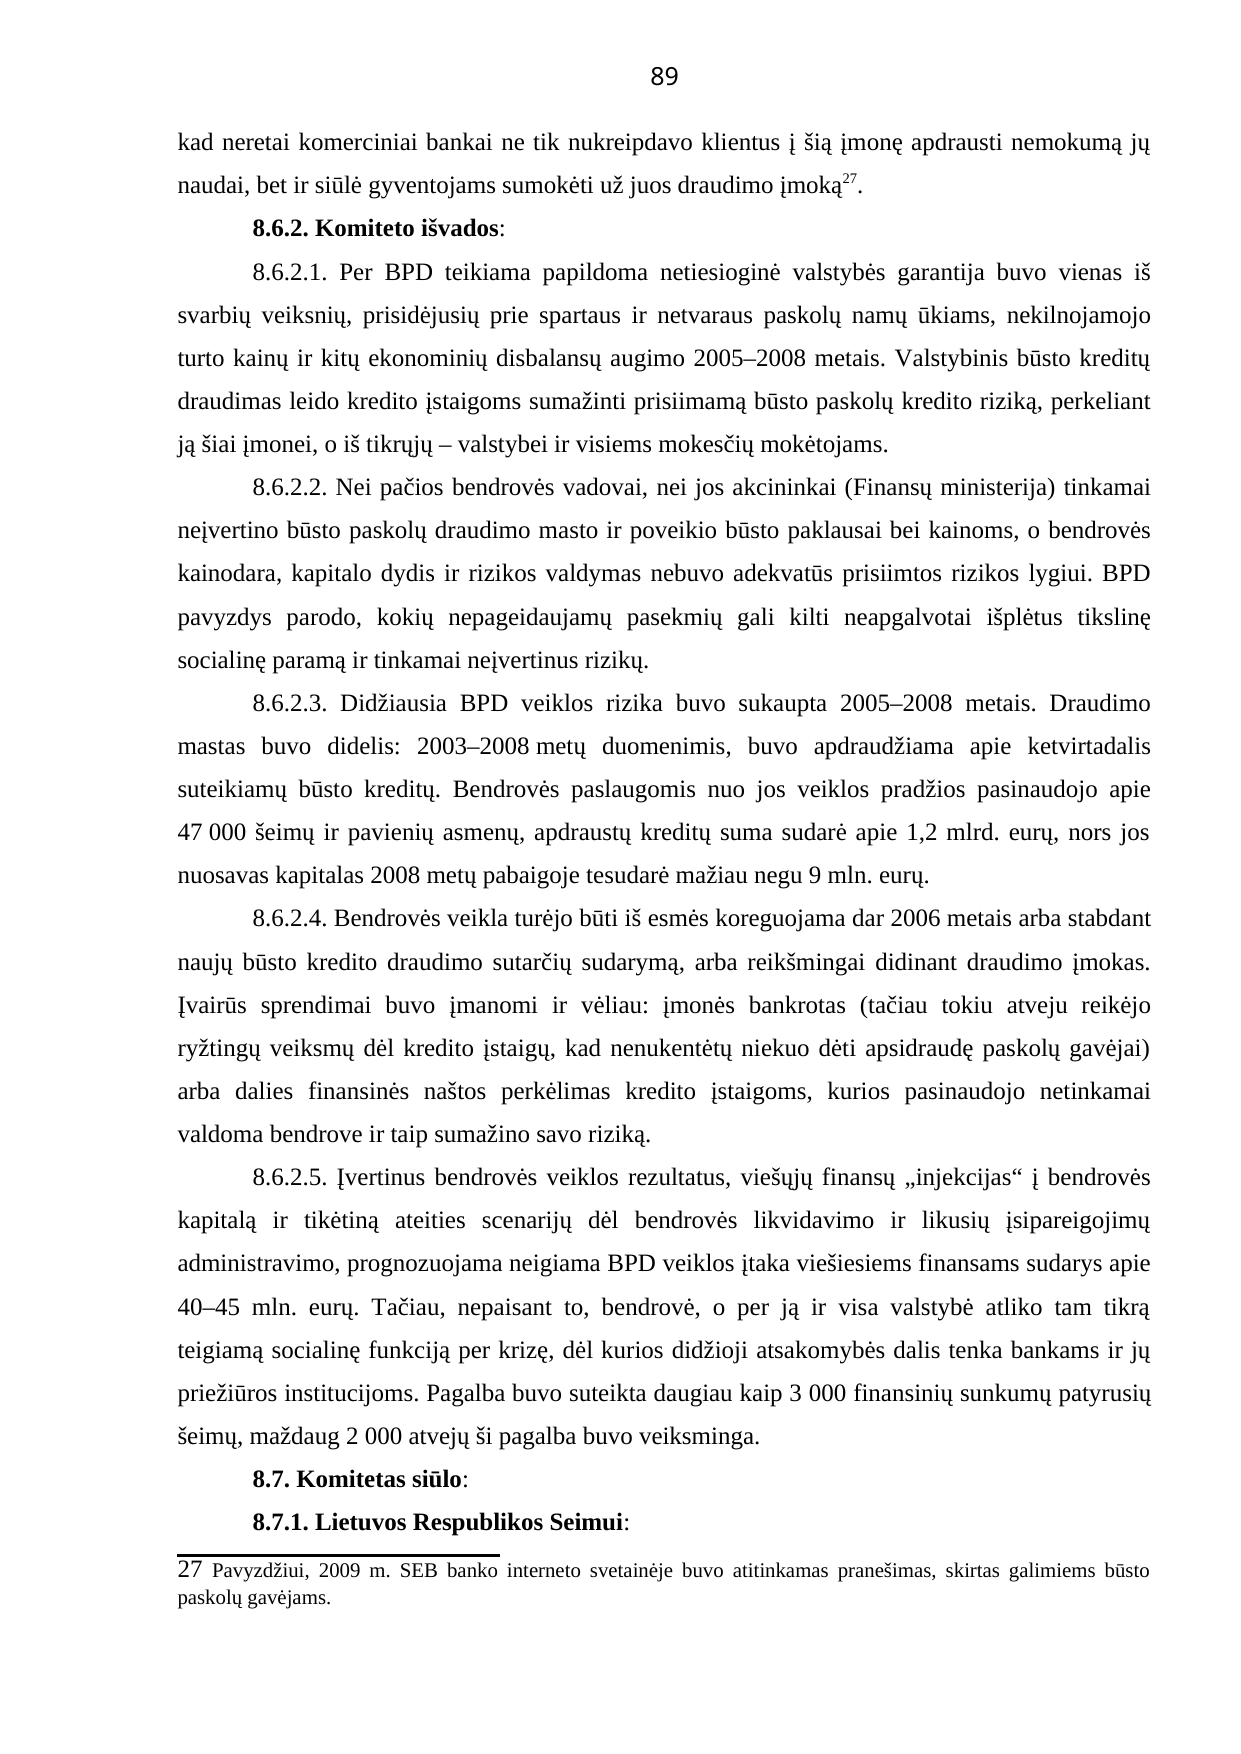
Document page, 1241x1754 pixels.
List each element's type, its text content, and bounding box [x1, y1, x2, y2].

text 8.6.2.1. Per BPD teikiama papildoma netiesioginė valstybės garantija buvo vienas iš svarbių veiksnių, prisidėjusių prie spartaus ir netvaraus paskolų namų ūkiams, nekilnojamojo turto kainų ir kitų ekonominių disbalansų augimo 2005–2008 metais. Valstybinis būsto kreditų draudimas leido kredito įstaigoms sumažinti prisiimamą būsto paskolų kredito riziką, perkeliant ją šiai įmonei, o iš tikrųjų – valstybei ir visiems mokesčių mokėtojams. [177, 257, 1152, 458]
text 8.6.2.4. Bendrovės veikla turėjo būti iš esmės koreguojama dar 2006 metais arba stabdant naujų būsto kredito draudimo sutarčių sudarymą, arba reikšmingai didinant draudimo įmokas. Įvairūs sprendimai buvo įmanomi ir vėliau: įmonės bankrotas (tačiau tokiu atveju reikėjo ryžtingų veiksmų dėl kredito įstaigų, kad nenukentėtų niekuo dėti apsidraudę paskolų gavėjai) arba dalies finansinės naštos perkėlimas kredito įstaigoms, kurios pasinaudojo netinkamai valdoma bendrove ir taip sumažino savo riziką. [177, 903, 1152, 1148]
text kad neretai komerciniai bankai ne tik nukreipdavo klientus į šią įmonę apdrausti nemokumą jų naudai, bet ir siūlė gyventojams sumokėti už juos draudimo įmoką. [177, 127, 1152, 199]
text 8.6.2.2. Nei pačios bendrovės vadovai, nei jos akcininkai (Finansų ministerija) tinkamai neįvertino būsto paskolų draudimo masto ir poveikio būsto paklausai bei kainoms, o bendrovės kainodara, kapitalo dydis ir rizikos valdymas nebuvo adekvatūs prisiimtos rizikos lygiui. BPD pavyzdys parodo, kokių nepageidaujamų pasekmių gali kilti neapgalvotai išplėtus tikslinę socialinę paramą ir tinkamai neįvertinus rizikų. [177, 472, 1152, 673]
text 8.7. Komitetas siūlo: [177, 1464, 1152, 1493]
text Pavyzdžiui, 2009 m. SEB banko interneto svetainėje buvo atitinkamas pranešimas, skirtas galimiems būsto paskolų gavėjams. [177, 1556, 1152, 1610]
text 8.6.2.5. Įvertinus bendrovės veiklos rezultatus, viešųjų finansų „injekcijas“ į bendrovės kapitalą ir tikėtiną ateities scenarijų dėl bendrovės likvidavimo ir likusių įsipareigojimų administravimo, prognozuojama neigiama BPD veiklos įtaka viešiesiems finansams sudarys apie 40–45 mln. eurų. Tačiau, nepaisant to, bendrovė, o per ją ir visa valstybė atliko tam tikrą teigiamą socialinę funkciją per krizę, dėl kurios didžioji atsakomybės dalis tenka bankams ir jų priežiūros institucijoms. Pagalba buvo suteikta daugiau kaip 3 000 finansinių sunkumų patyrusių šeimų, maždaug 2 000 atvejų ši pagalba buvo veiksminga. [177, 1162, 1152, 1450]
text 8.7.1. Lietuvos Respublikos Seimui: [177, 1507, 1152, 1536]
text 8.6.2. Komiteto išvados: [177, 213, 1152, 242]
text 8.6.2.3. Didžiausia BPD veiklos rizika buvo sukaupta 2005–2008 metais. Draudimo mastas buvo didelis: 2003–2008 metų duomenimis, buvo apdraudžiama apie ketvirtadalis suteikiamų būsto kreditų. Bendrovės paslaugomis nuo jos veiklos pradžios pasinaudojo apie 47 000 šeimų ir pavienių asmenų, apdraustų kreditų suma sudarė apie 1,2 mlrd. eurų, nors jos nuosavas kapitalas 2008 metų pabaigoje tesudarė mažiau negu 9 mln. eurų. [177, 688, 1152, 889]
